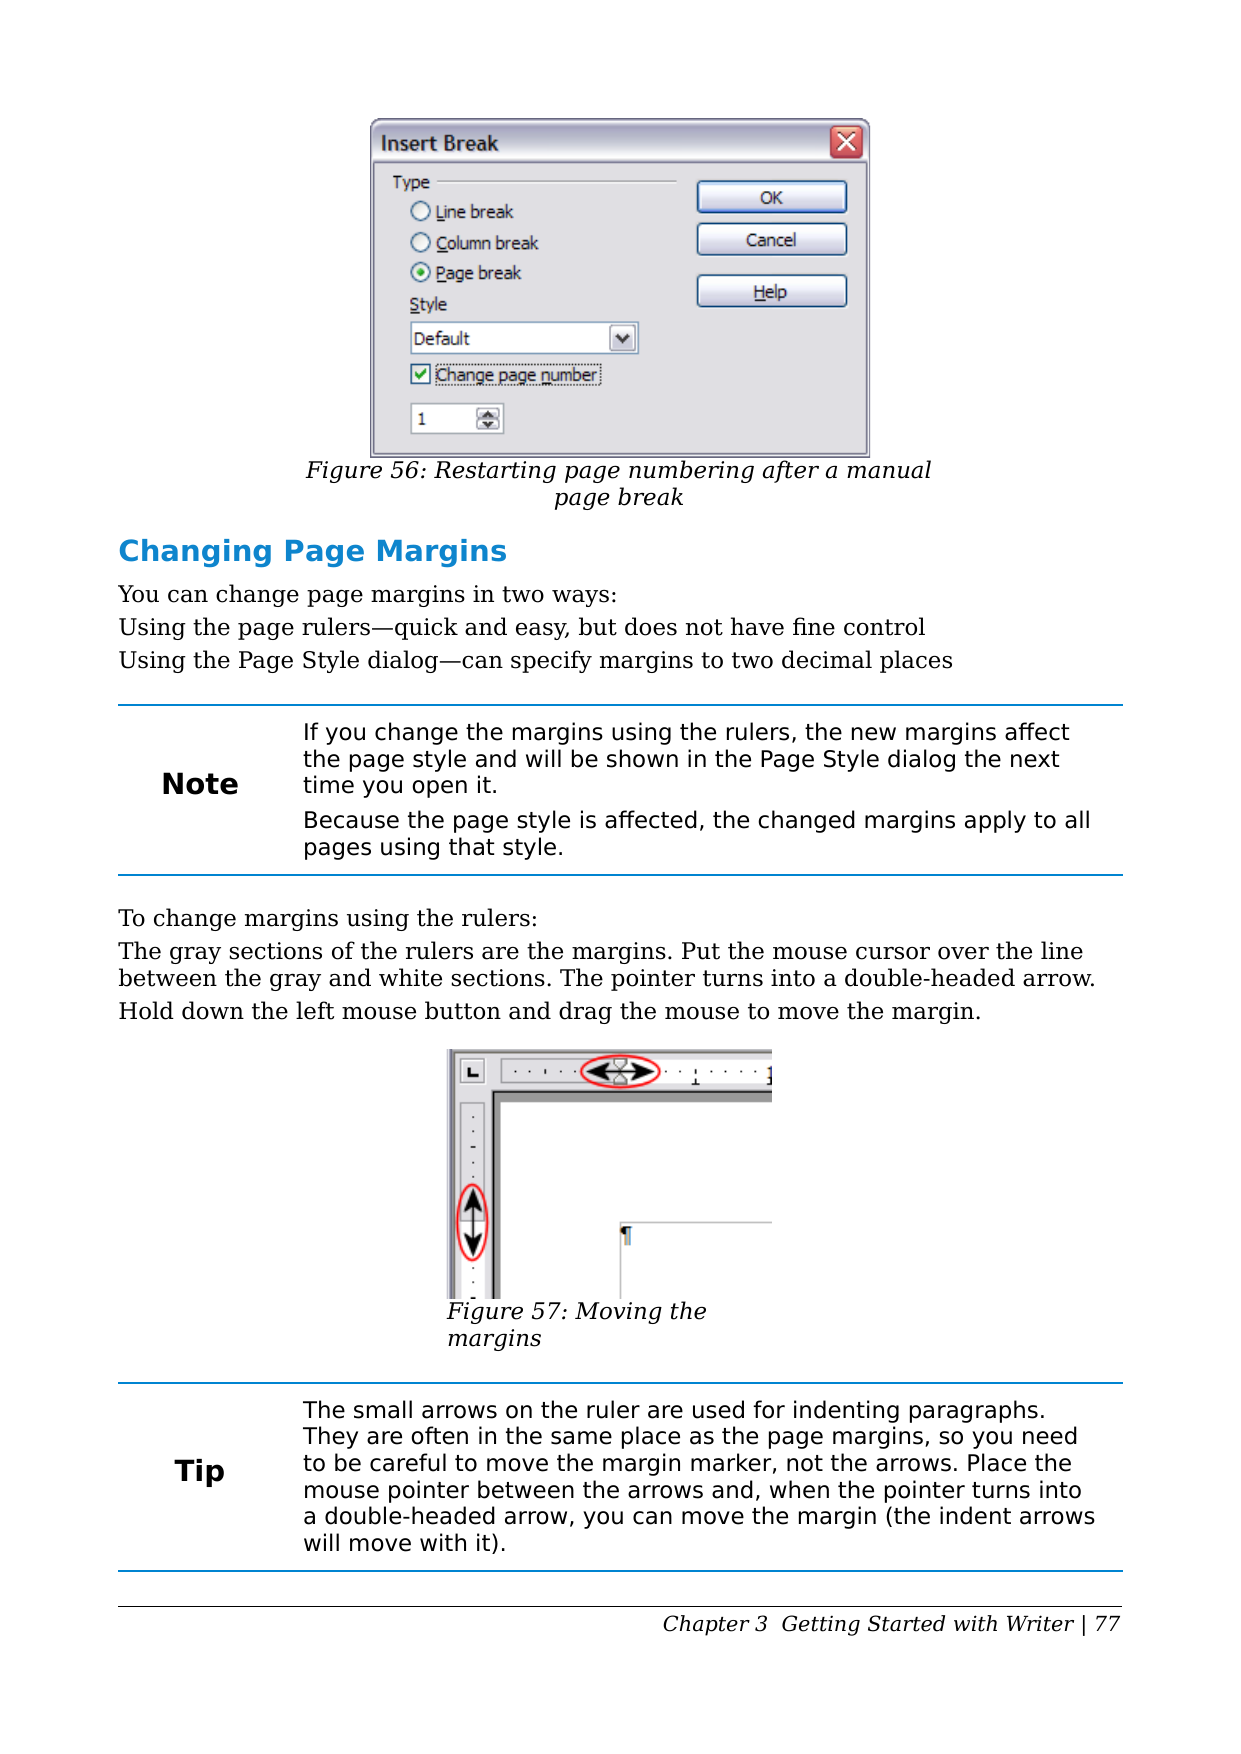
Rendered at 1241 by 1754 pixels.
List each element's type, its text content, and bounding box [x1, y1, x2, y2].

list Using the Page Style dialog—can specify margins to two decimal places [118, 647, 1122, 674]
table_header The small arrows on the ruler are used for indenting paragraphs. They are often in the same place as the page margins, so you need to be careful to move the margin marker, not the arrows. Place the mouse pointer between the arrows and, when the pointer turns into a double-headed arrow, you can move the margin (the indent arrows will move with it). [281, 1384, 1122, 1570]
text The gray sections of the rulers are the margins. Put the mouse cursor over the line between the gray and white sections. The pointer turns into a double-headed arrow. [118, 938, 1122, 992]
table_header If you change the margins using the rulers, the new margins affect the page style and will be shown in the Page Style dialog the next time you open it. Because the page style is affected, the changed margins apply to all pages using that style. [281, 706, 1122, 874]
text Hold down the left mouse button and drag the mouse to move the margin. [118, 998, 1122, 1025]
picture [370, 118, 871, 458]
text Figure 57: Moving the margins [447, 1298, 793, 1352]
list You can change page margins in two ways: [118, 581, 1122, 608]
text Figure 56: Restarting page numbering after a manual page break [278, 457, 963, 511]
table_header Note [118, 706, 281, 874]
table_header Tip [118, 1384, 281, 1570]
subtitle Changing Page Margins [118, 535, 1122, 569]
list To change margins using the rulers: [118, 905, 1122, 932]
list Using the page rulers—quick and easy, but does not have fine control [118, 614, 1122, 641]
picture [446, 1049, 772, 1299]
